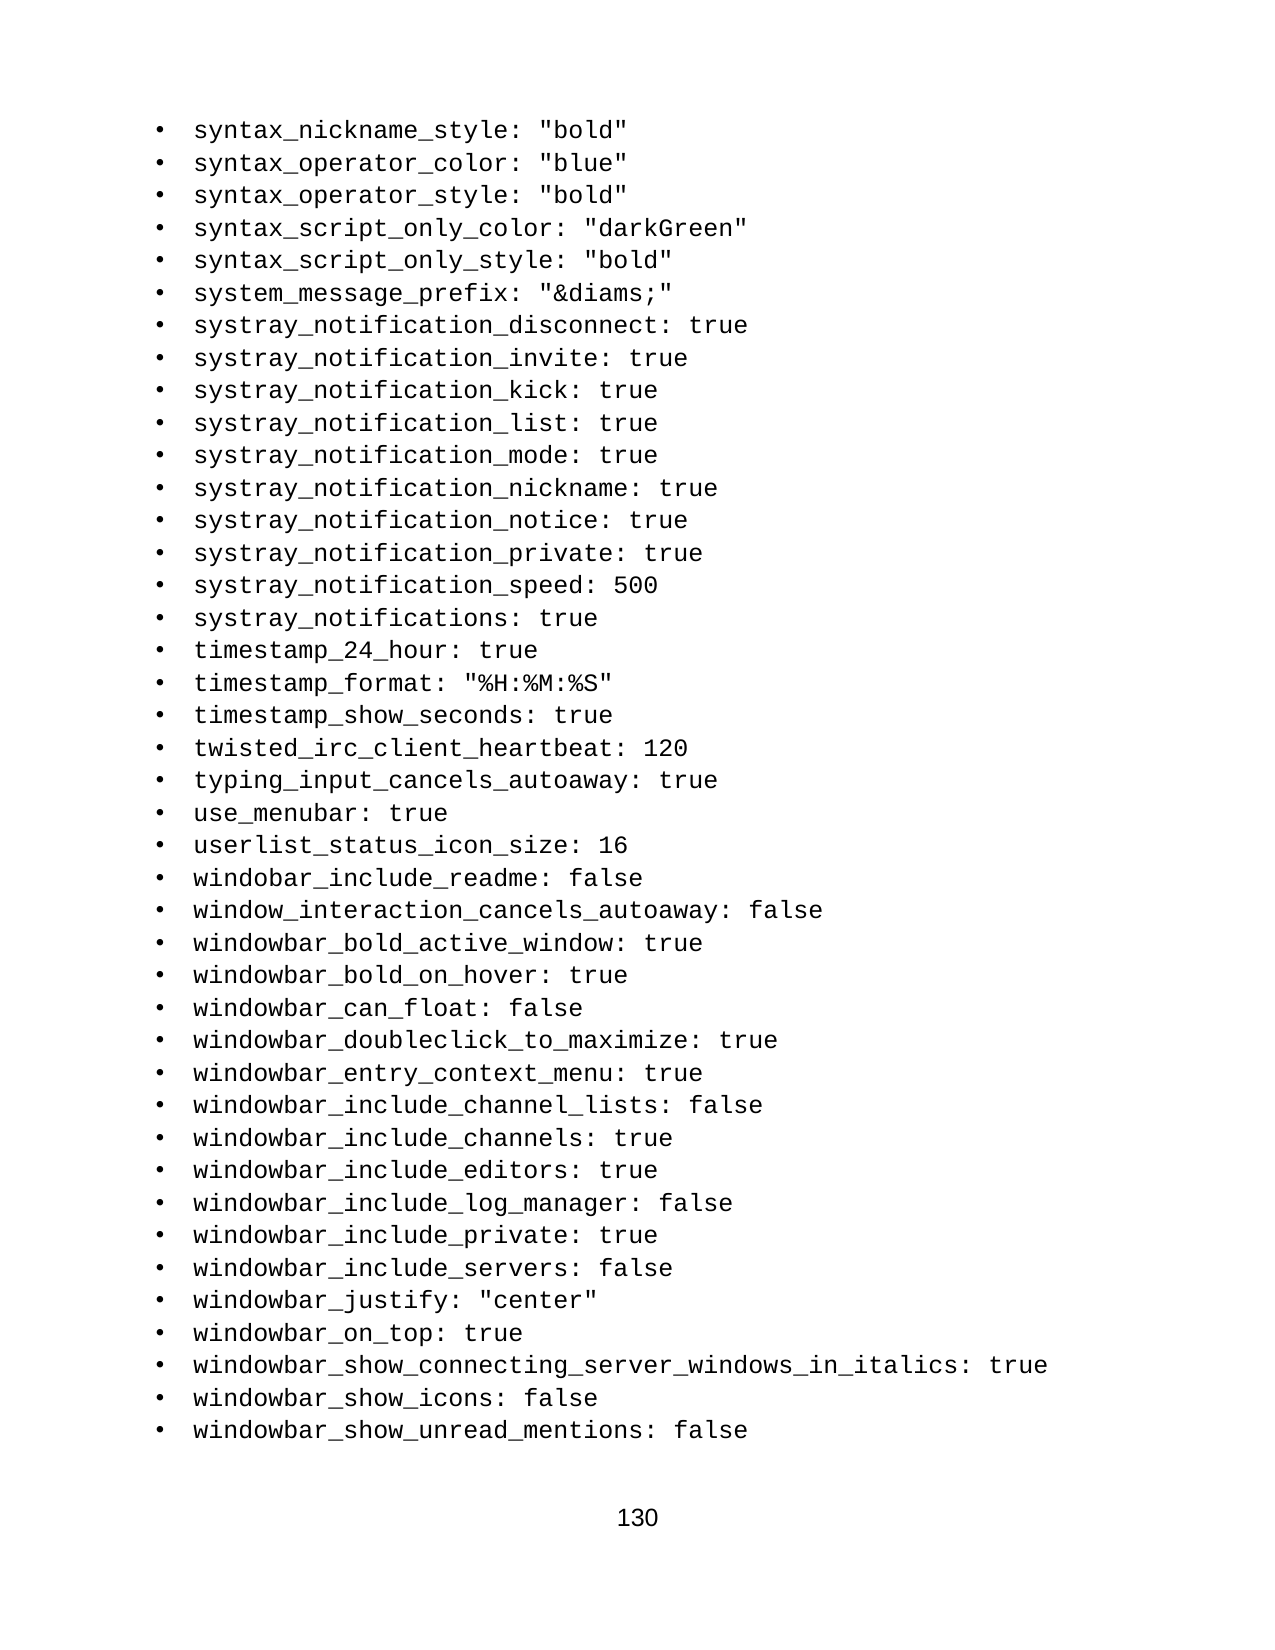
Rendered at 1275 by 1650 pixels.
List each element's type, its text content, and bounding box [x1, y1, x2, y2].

list timestamp_show_seconds: true [156, 703, 1157, 731]
list timestamp_format: "%H:%M:%S" [156, 671, 1157, 699]
list windowbar_on_top: true [156, 1321, 1157, 1349]
list windowbar_doubleclick_to_maximize: true [156, 1028, 1157, 1056]
list windowbar_show_unread_mentions: false [156, 1418, 1157, 1446]
list windowbar_include_servers: false [156, 1256, 1157, 1284]
list timestamp_24_hour: true [156, 638, 1157, 666]
list system_message_prefix: "&diams;" [156, 281, 1157, 309]
list syntax_script_only_color: "darkGreen" [156, 216, 1157, 244]
list systray_notification_disconnect: true [156, 313, 1157, 341]
list windowbar_include_channel_lists: false [156, 1093, 1157, 1121]
list systray_notification_invite: true [156, 346, 1157, 374]
list systray_notification_nickname: true [156, 476, 1157, 504]
list windowbar_bold_active_window: true [156, 931, 1157, 959]
list twisted_irc_client_heartbeat: 120 [156, 736, 1157, 764]
list systray_notification_notice: true [156, 508, 1157, 536]
list window_interaction_cancels_autoaway: false [156, 898, 1157, 926]
list syntax_operator_color: "blue" [156, 151, 1157, 179]
list systray_notification_mode: true [156, 443, 1157, 471]
list syntax_nickname_style: "bold" [156, 118, 1157, 146]
list systray_notifications: true [156, 606, 1157, 634]
list windowbar_include_private: true [156, 1223, 1157, 1251]
list windowbar_include_editors: true [156, 1158, 1157, 1186]
list systray_notification_kick: true [156, 378, 1157, 406]
list windowbar_can_float: false [156, 996, 1157, 1024]
list syntax_operator_style: "bold" [156, 183, 1157, 211]
list userlist_status_icon_size: 16 [156, 833, 1157, 861]
list windowbar_bold_on_hover: true [156, 963, 1157, 991]
list systray_notification_speed: 500 [156, 573, 1157, 601]
list windowbar_include_log_manager: false [156, 1191, 1157, 1219]
list use_menubar: true [156, 801, 1157, 829]
list windobar_include_readme: false [156, 866, 1157, 894]
list windowbar_include_channels: true [156, 1126, 1157, 1154]
list windowbar_show_icons: false [156, 1386, 1157, 1414]
list windowbar_justify: "center" [156, 1288, 1157, 1316]
list systray_notification_private: true [156, 541, 1157, 569]
list systray_notification_list: true [156, 411, 1157, 439]
list syntax_script_only_style: "bold" [156, 248, 1157, 276]
list windowbar_entry_context_menu: true [156, 1061, 1157, 1089]
list windowbar_show_connecting_server_windows_in_italics: true [156, 1353, 1157, 1381]
list typing_input_cancels_autoaway: true [156, 768, 1157, 796]
